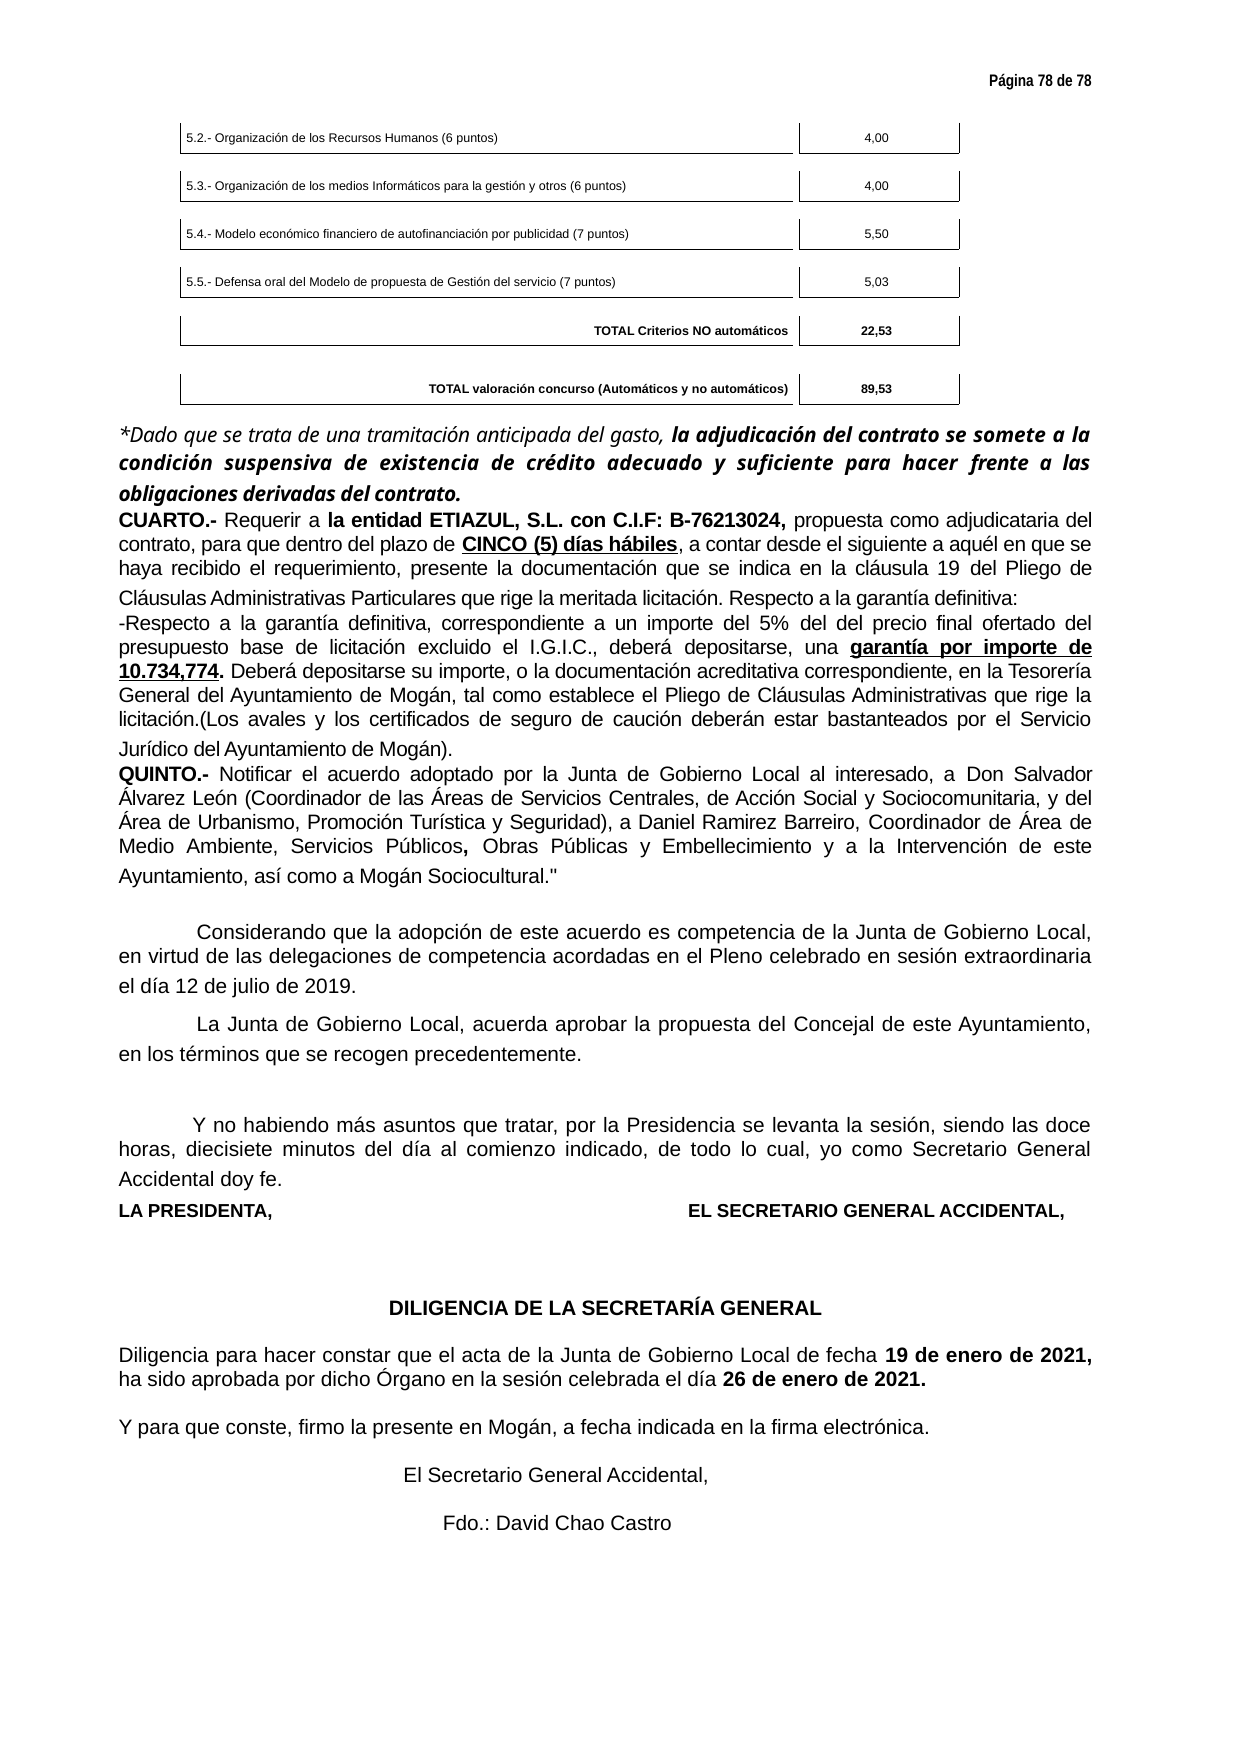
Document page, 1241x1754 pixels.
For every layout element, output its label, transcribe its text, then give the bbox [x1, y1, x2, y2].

text Considerando que la adopción de este acuerdo es competencia de la Junta de Gobierno Local, en virtud de las delegaciones de competencia acordadas en el Pleno celebrado en sesión extraordinaria el día 12 de julio de 2019. [118, 920, 1092, 999]
text DILIGENCIA DE LA SECRETARÍA GENERAL [118, 1295, 1092, 1319]
text Y para que conste, firmo la presente en Mogán, a fecha indicada en la firma electrónica. [118, 1415, 1092, 1439]
table_cell [796, 361, 962, 371]
table_cell TOTAL valoración concurso (Automáticos y no automáticos) [177, 371, 796, 420]
table_cell 5,03 [796, 264, 962, 313]
text El Secretario General Accidental, [118, 1463, 1092, 1487]
text La Junta de Gobierno Local, acuerda aprobar la propuesta del Concejal de este Ayuntamiento, en los términos que se recogen precedentemente. [118, 1012, 1092, 1067]
table_cell 4,00 [796, 168, 962, 216]
table_cell 22,53 [796, 313, 962, 361]
text *Dado que se trata de una tramitación anticipada del gasto, la adjudicación del contrato se somete a la condición suspensiva de existencia de crédito adecuado y suficiente para hacer frente a las obligaciones derivadas del contrato. [118, 420, 1092, 508]
table_cell [177, 361, 796, 371]
text -Respecto a la garantía definitiva, correspondiente a un importe del 5% del del precio final ofertado del presupuesto base de licitación excluido el I.G.I.C., deberá depositarse, una garantía por importe de 10.734,774. Deberá depositarse su importe, o la documentación acreditativa correspondiente, en la Tesorería General del Ayuntamiento de Mogán, tal como establece el Pliego de Cláusulas Administrativas que rige la licitación.(Los avales y los certificados de seguro de caución deberán estar bastanteados por el Servicio Jurídico del Ayuntamiento de Mogán). [118, 611, 1092, 762]
table_cell 5.4.- Modelo económico financiero de autofinanciación por publicidad (7 puntos) [177, 216, 796, 264]
text Y no habiendo más asuntos que tratar, por la Presidencia se levanta la sesión, siendo las doce horas, diecisiete minutos del día al comienzo indicado, de todo lo cual, yo como Secretario General Accidental doy fe. [118, 1113, 1092, 1192]
text CUARTO.- Requerir a la entidad ETIAZUL, S.L. con C.I.F: B-76213024, propuesta como adjudicataria del contrato, para que dentro del plazo de CINCO (5) días hábiles, a contar desde el siguiente a aquél en que se haya recibido el requerimiento, presente la documentación que se indica en la cláusula 19 del Pliego de Cláusulas Administrativas Particulares que rige la meritada licitación. Respecto a la garantía definitiva: [118, 508, 1092, 611]
text Fdo.: David Chao Castro [118, 1511, 1092, 1535]
table_cell 5.2.- Organización de los Recursos Humanos (6 puntos) [177, 120, 796, 168]
table_cell 89,53 [796, 371, 962, 420]
text LA PRESIDENTA, EL SECRETARIO GENERAL ACCIDENTAL, [118, 1192, 1092, 1223]
table_cell 5.3.- Organización de los medios Informáticos para la gestión y otros (6 puntos) [177, 168, 796, 216]
text Diligencia para hacer constar que el acta de la Junta de Gobierno Local de fecha 19 de enero de 2021, ha sido aprobada por dicho Órgano en la sesión celebrada el día 26 de enero de 2021. [118, 1343, 1092, 1391]
table_cell 5.5.- Defensa oral del Modelo de propuesta de Gestión del servicio (7 puntos) [177, 264, 796, 313]
table_cell TOTAL Criterios NO automáticos [177, 313, 796, 361]
table_cell 4,00 [796, 120, 962, 168]
text QUINTO.- Notificar el acuerdo adoptado por la Junta de Gobierno Local al interesado, a Don Salvador Álvarez León (Coordinador de las Áreas de Servicios Centrales, de Acción Social y Sociocomunitaria, y del Área de Urbanismo, Promoción Turística y Seguridad), a Daniel Ramirez Barreiro, Coordinador de Área de Medio Ambiente, Servicios Públicos, Obras Públicas y Embellecimiento y a la Intervención de este Ayuntamiento, así como a Mogán Sociocultural." [118, 762, 1092, 889]
table_cell 5,50 [796, 216, 962, 264]
